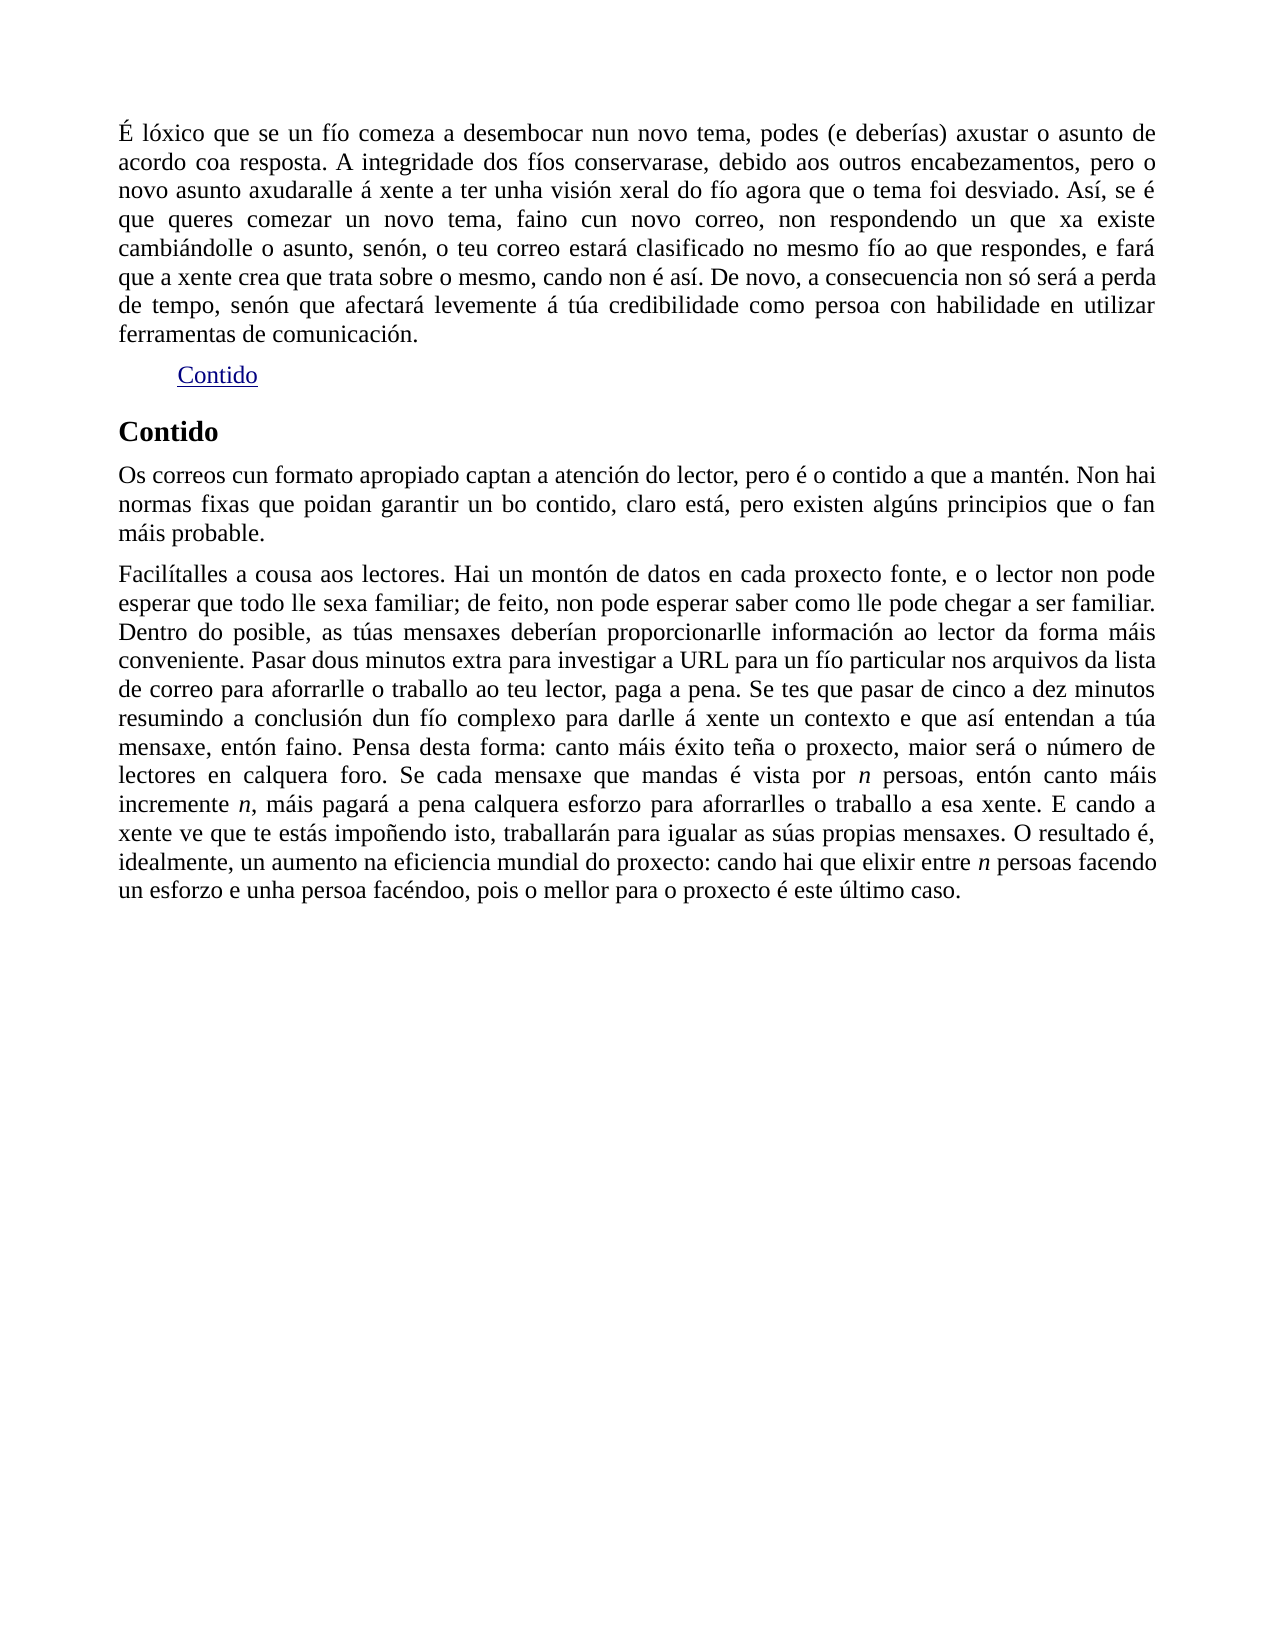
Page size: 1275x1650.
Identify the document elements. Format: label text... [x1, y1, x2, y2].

text É lóxico que se un fío comeza a desembocar nun novo tema, podes (e deberías) axustar o asunto de acordo coa resposta. A integridade dos fíos conservarase, debido aos outros encabezamentos, pero o novo asunto axudaralle á xente a ter unha visión xeral do fío agora que o tema foi desviado. Así, se é que queres comezar un novo tema, faino cun novo correo, non respondendo un que xa existe cambiándolle o asunto, senón, o teu correo estará clasificado no mesmo fío ao que respondes, e fará que a xente crea que trata sobre o mesmo, cando non é así. De novo, a consecuencia non só será a perda de tempo, senón que afectará levemente á túa credibilidade como persoa con habilidade en utilizar ferramentas de comunicación. [118, 118, 1157, 348]
text Os correos cun formato apropiado captan a atención do lector, pero é o contido a que a mantén. Non hai normas fixas que poidan garantir un bo contido, claro está, pero existen algúns principios que o fan máis probable. [118, 460, 1157, 547]
text Facilítalles a cousa aos lectores. Hai un montón de datos en cada proxecto fonte, e o lector non pode esperar que todo lle sexa familiar; de feito, non pode esperar saber como lle pode chegar a ser familiar. Dentro do posible, as túas mensaxes deberían proporcionarlle información ao lector da forma máis conveniente. Pasar dous minutos extra para investigar a URL para un fío particular nos arquivos da lista de correo para aforrarlle o traballo ao teu lector, paga a pena. Se tes que pasar de cinco a dez minutos resumindo a conclusión dun fío complexo para darlle á xente un contexto e que así entendan a túa mensaxe, entón faino. Pensa desta forma: canto máis éxito teña o proxecto, maior será o número de lectores en calquera foro. Se cada mensaxe que mandas é vista por n persoas, entón canto máis incremente n, máis pagará a pena calquera esforzo para aforrarlles o traballo a esa xente. E cando a xente ve que te estás impoñendo isto, traballarán para igualar as súas propias mensaxes. O resultado é, idealmente, un aumento na eficiencia mundial do proxecto: cando hai que elixir entre n persoas facendo un esforzo e unha persoa facéndoo, pois o mellor para o proxecto é este último caso. [118, 559, 1157, 904]
subtitle Contido [177, 361, 1157, 389]
subtitle Contido [118, 414, 1157, 448]
